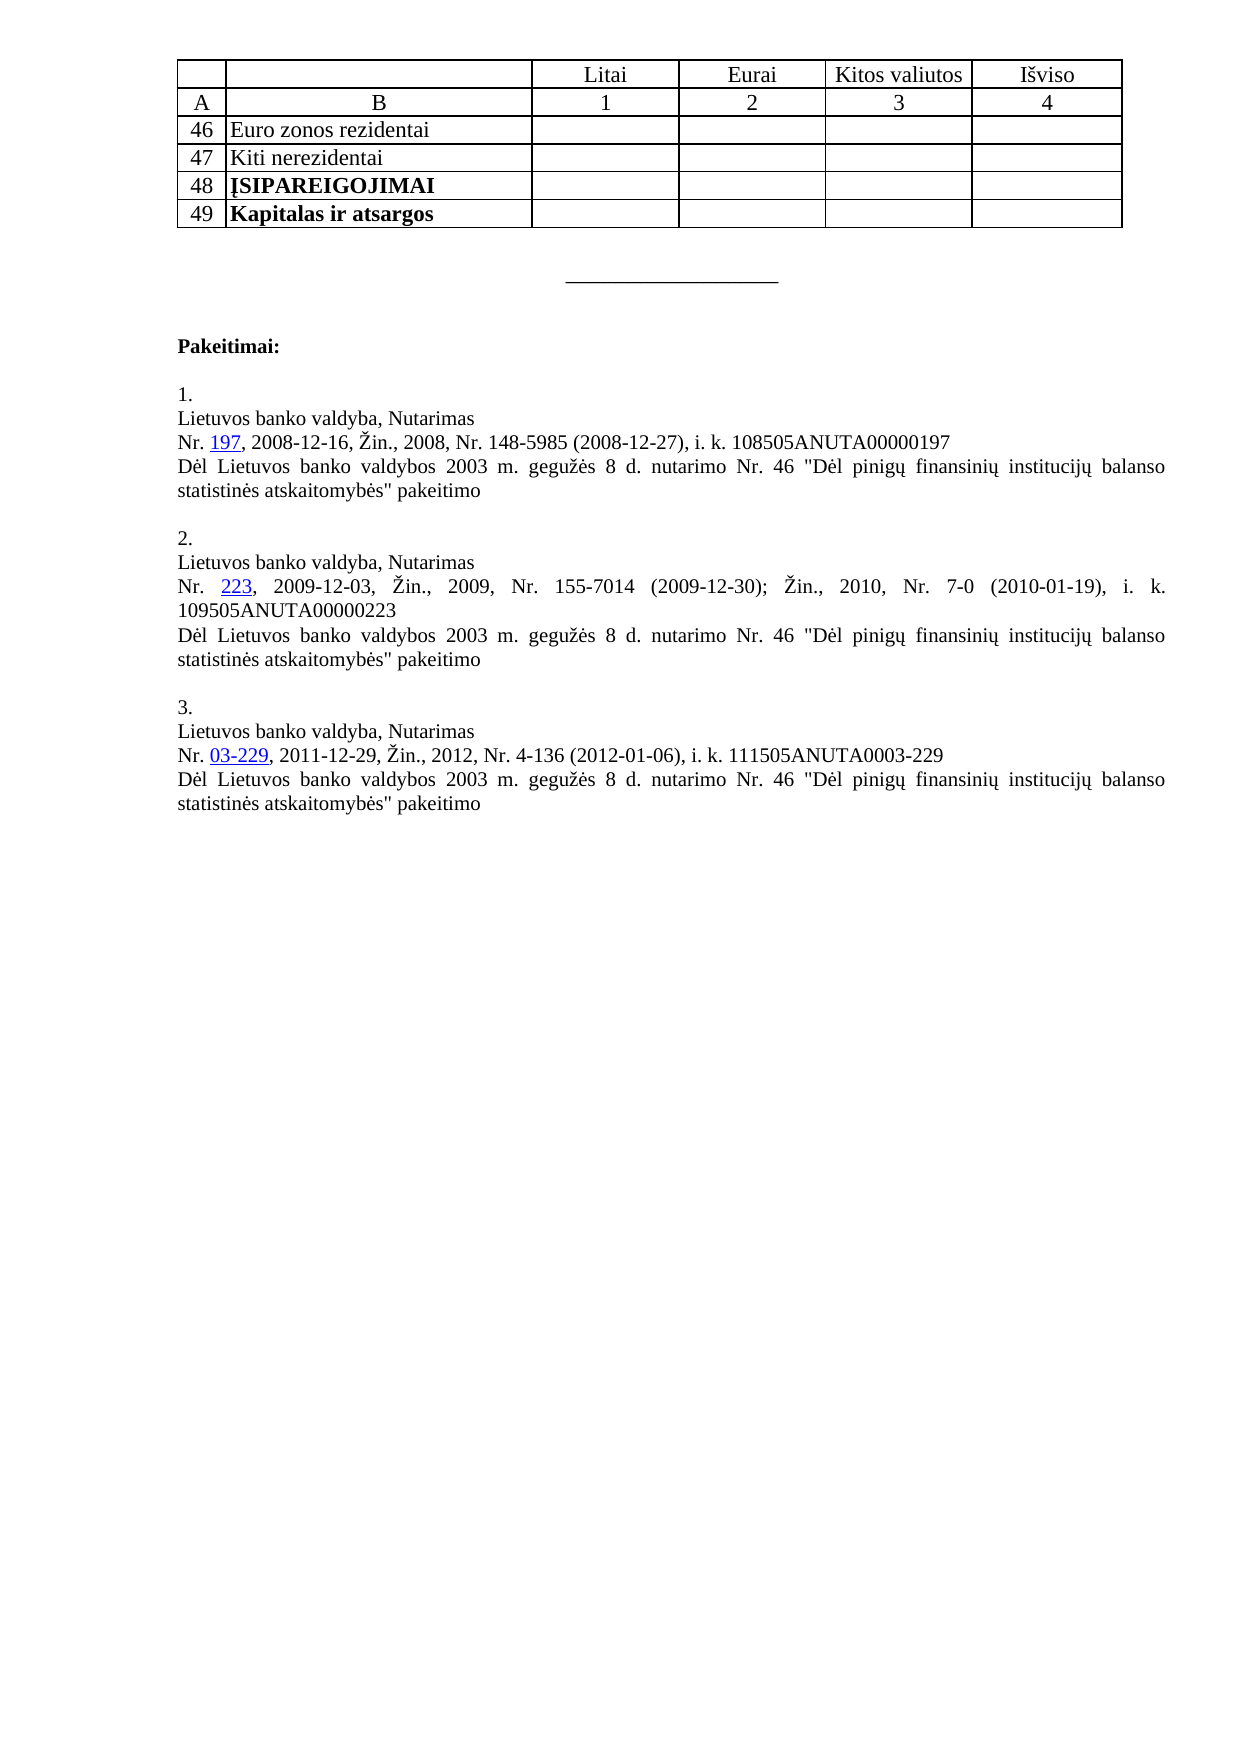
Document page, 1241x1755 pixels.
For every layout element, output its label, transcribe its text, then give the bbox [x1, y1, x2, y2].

table_cell [533, 145, 678, 171]
table_cell 48 [178, 172, 225, 199]
table_header Kitos valiutos [826, 61, 971, 87]
text Nr. 223, 2009-12-03, Žin., 2009, Nr. 155-7014 (2009-12-30); Žin., 2010, Nr. 7-0 (2010-01-19), i. k. 109505ANUTA00000223 [177, 574, 1166, 622]
table_cell [533, 117, 678, 143]
table_header [178, 61, 225, 87]
table_cell [533, 172, 678, 199]
text Lietuvos banko valdyba, Nutarimas [177, 550, 1166, 574]
table_cell [680, 145, 825, 171]
table_cell [680, 172, 825, 199]
text Lietuvos banko valdyba, Nutarimas [177, 406, 1166, 430]
table_cell [973, 172, 1121, 199]
table_header Išviso [973, 61, 1121, 87]
text Dėl Lietuvos banko valdybos 2003 m. gegužės 8 d. nutarimo Nr. 46 "Dėl pinigų finansinių institucijų balanso statistinės atskaitomybės" pakeitimo [177, 454, 1166, 502]
table_cell ĮSIPAREIGOJIMAI [227, 172, 531, 199]
table_cell Euro zonos rezidentai [227, 117, 531, 143]
table_cell [533, 200, 678, 227]
table_header [227, 61, 531, 87]
table_header Eurai [680, 61, 825, 87]
text Dėl Lietuvos banko valdybos 2003 m. gegužės 8 d. nutarimo Nr. 46 "Dėl pinigų finansinių institucijų balanso statistinės atskaitomybės" pakeitimo [177, 767, 1166, 815]
table_cell 4 [973, 89, 1121, 115]
text Nr. 03-229, 2011-12-29, Žin., 2012, Nr. 4-136 (2012-01-06), i. k. 111505ANUTA0003-229 [177, 743, 1166, 767]
text 2. [177, 526, 1166, 550]
table_cell [973, 200, 1121, 227]
table_cell B [227, 89, 531, 115]
text 1. [177, 382, 1166, 406]
table_cell 49 [178, 200, 225, 227]
table_cell [826, 145, 971, 171]
table_cell [826, 172, 971, 199]
text _________________ [177, 257, 1166, 286]
table_cell Kiti nerezidentai [227, 145, 531, 171]
table_cell [973, 145, 1121, 171]
text Pakeitimai: [177, 334, 1166, 358]
table_cell Kapitalas ir atsargos [227, 200, 531, 227]
text Lietuvos banko valdyba, Nutarimas [177, 719, 1166, 743]
table_cell 47 [178, 145, 225, 171]
table_cell 46 [178, 117, 225, 143]
table_cell 3 [826, 89, 971, 115]
table_cell [826, 200, 971, 227]
table_cell [826, 117, 971, 143]
table_cell 1 [533, 89, 678, 115]
table_cell A [178, 89, 225, 115]
text Nr. 197, 2008-12-16, Žin., 2008, Nr. 148-5985 (2008-12-27), i. k. 108505ANUTA00000197 [177, 430, 1166, 454]
text 3. [177, 695, 1166, 719]
table_cell [973, 117, 1121, 143]
table_header Litai [533, 61, 678, 87]
table_cell [680, 200, 825, 227]
text Dėl Lietuvos banko valdybos 2003 m. gegužės 8 d. nutarimo Nr. 46 "Dėl pinigų finansinių institucijų balanso statistinės atskaitomybės" pakeitimo [177, 622, 1166, 671]
table_cell [680, 117, 825, 143]
table_cell 2 [680, 89, 825, 115]
